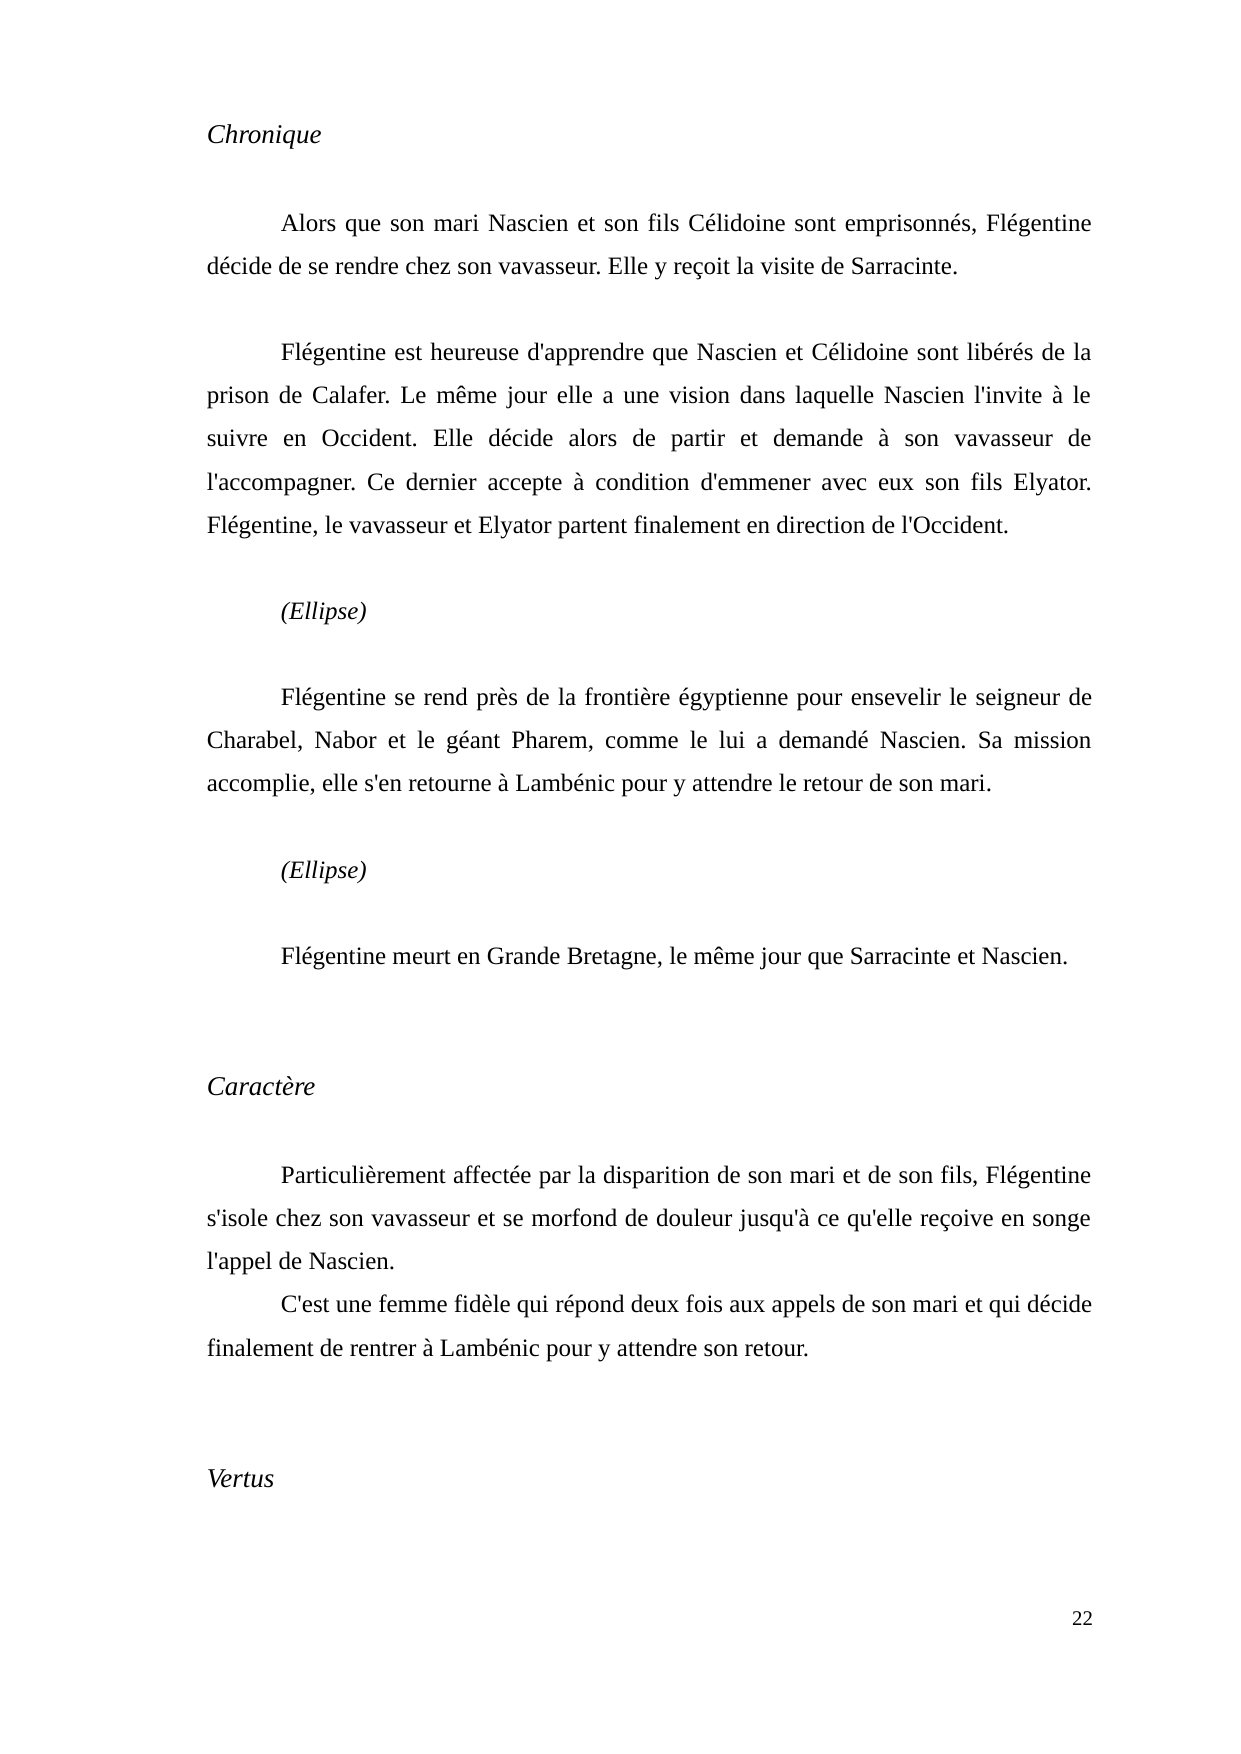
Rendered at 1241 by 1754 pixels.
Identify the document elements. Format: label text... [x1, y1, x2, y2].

text Vertus [207, 1462, 1093, 1493]
text Flégentine se rend près de la frontière égyptienne pour ensevelir le seigneur de Charabel, Nabor et le géant Pharem, comme le lui a demandé Nascien. Sa mission accomplie, elle s'en retourne à Lambénic pour y attendre le retour de son mari. [207, 682, 1093, 797]
text (Ellipse) [207, 596, 1093, 625]
text C'est une femme fidèle qui répond deux fois aux appels de son mari et qui décide finalement de rentrer à Lambénic pour y attendre son retour. [207, 1289, 1093, 1361]
text Flégentine meurt en Grande Bretagne, le même jour que Sarracinte et Nascien. [207, 941, 1093, 970]
text Particulièrement affectée par la disparition de son mari et de son fils, Flégentine s'isole chez son vavasseur et se morfond de douleur jusqu'à ce qu'elle reçoive en songe l'appel de Nascien. [207, 1160, 1093, 1275]
text (Ellipse) [207, 855, 1093, 883]
text Flégentine est heureuse d'apprendre que Nascien et Célidoine sont libérés de la prison de Calafer. Le même jour elle a une vision dans laquelle Nascien l'invite à le suivre en Occident. Elle décide alors de partir et demande à son vavasseur de l'accompagner. Ce dernier accepte à condition d'emmener avec eux son fils Elyator. Flégentine, le vavasseur et Elyator partent finalement en direction de l'Occident. [207, 337, 1093, 538]
text Caractère [207, 1070, 1093, 1102]
text Chronique [207, 118, 1093, 149]
text Alors que son mari Nascien et son fils Célidoine sont emprisonnés, Flégentine décide de se rendre chez son vavasseur. Elle y reçoit la visite de Sarracinte. [207, 208, 1093, 280]
